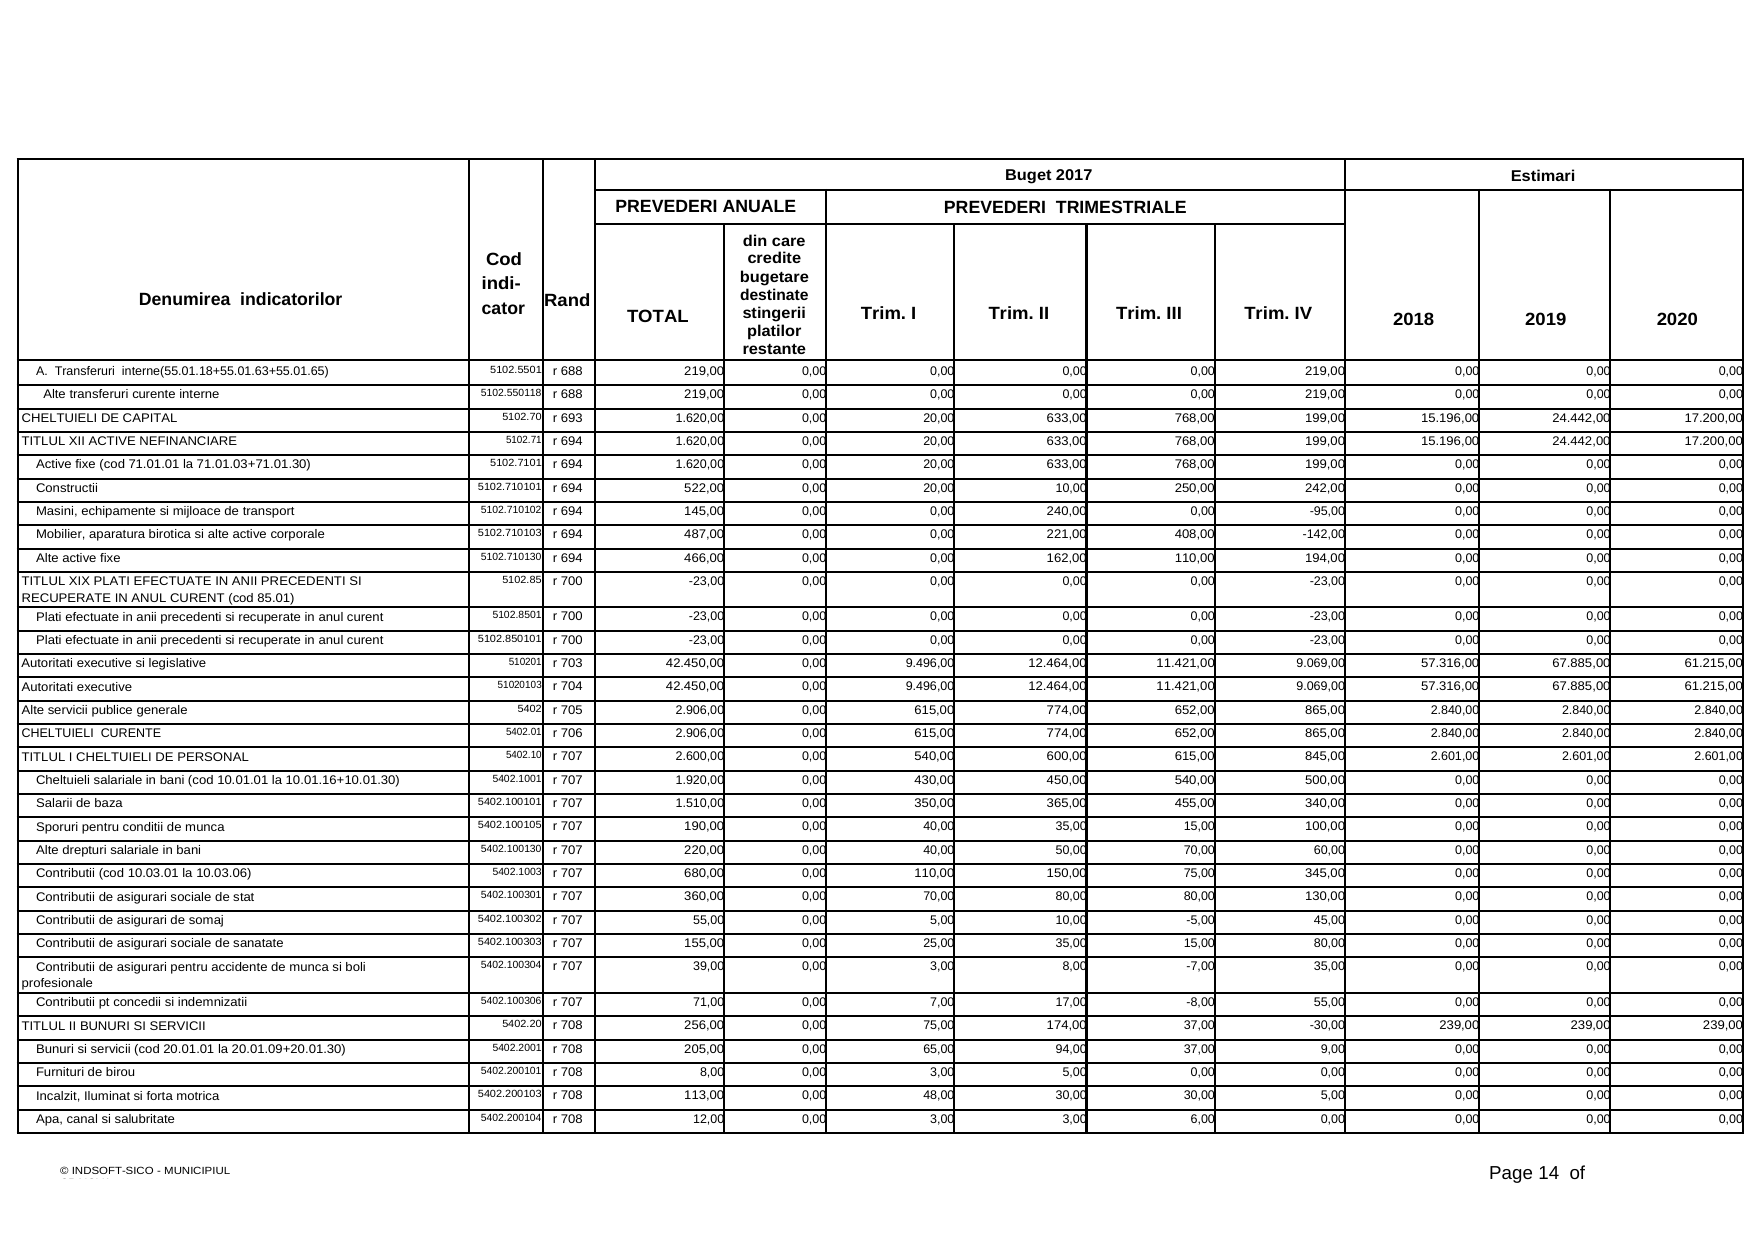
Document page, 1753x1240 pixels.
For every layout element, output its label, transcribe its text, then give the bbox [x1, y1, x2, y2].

table_cell 0,00 [1346, 795, 1478, 816]
table_cell 2.906,00 [596, 725, 723, 746]
table_cell 0,00 [1611, 480, 1742, 501]
table_cell 0,00 [725, 456, 825, 477]
table_cell -7,00 [1088, 958, 1214, 992]
table_cell 0,00 [725, 678, 825, 699]
table_cell Salarii de baza [19, 795, 468, 816]
table_cell 0,00 [1346, 994, 1478, 1015]
table_cell 0,00 [955, 573, 1085, 606]
table_cell 100,00 [1216, 818, 1344, 839]
table_cell 6,00 [1088, 1111, 1214, 1132]
table_cell 2.840,00 [1480, 725, 1609, 746]
table_cell 37,00 [1088, 1017, 1214, 1038]
table_cell 0,00 [1480, 842, 1609, 863]
table_cell Plati efectuate in anii precedenti si recuperate in anul curent [19, 632, 468, 653]
table_cell 0,00 [1611, 1041, 1742, 1062]
table_cell r 706 [544, 725, 594, 746]
table_cell 680,00 [596, 865, 723, 886]
table_cell 5402.200101 [470, 1064, 542, 1085]
table_cell 0,00 [1611, 772, 1742, 793]
table_cell 0,00 [1611, 503, 1742, 524]
table_cell 5402.100303 [470, 935, 542, 956]
table_cell 5,00 [1216, 1087, 1344, 1108]
table_cell 768,00 [1088, 456, 1214, 477]
table_cell 540,00 [827, 748, 953, 769]
table_cell 0,00 [1611, 795, 1742, 816]
table_cell r 688 [544, 361, 594, 384]
table_cell r 700 [544, 573, 594, 606]
table_cell 17,00 [955, 994, 1085, 1015]
table_cell 0,00 [1088, 632, 1214, 653]
table_cell r 700 [544, 608, 594, 629]
table_cell Cheltuieli salariale in bani (cod 10.01.01 la 10.01.16+10.01.30) [19, 772, 468, 793]
table_cell 0,00 [725, 865, 825, 886]
table_cell 39,00 [596, 958, 723, 992]
table_cell 5102.710101 [470, 480, 542, 501]
table_cell A. Transferuri interne(55.01.18+55.01.63+55.01.65) [19, 361, 468, 384]
table_cell 20,00 [827, 480, 953, 501]
table_cell 10,00 [955, 480, 1085, 501]
table_cell 199,00 [1216, 410, 1344, 431]
table_cell 0,00 [827, 608, 953, 629]
table_cell r 708 [544, 1111, 594, 1132]
table_cell 2.601,00 [1346, 748, 1478, 769]
table_cell 80,00 [1088, 888, 1214, 909]
table_header Rand [544, 160, 594, 359]
table_cell 9.069,00 [1216, 655, 1344, 676]
table_cell 0,00 [1611, 818, 1742, 839]
table_cell 0,00 [725, 1064, 825, 1085]
table_cell 2.600,00 [596, 748, 723, 769]
table_cell 522,00 [596, 480, 723, 501]
table_cell 239,00 [1346, 1017, 1478, 1038]
table_cell 0,00 [1480, 1064, 1609, 1085]
table_cell 0,00 [1611, 888, 1742, 909]
table_cell r 694 [544, 433, 594, 454]
table_cell r 694 [544, 456, 594, 477]
table_cell 0,00 [1480, 958, 1609, 992]
table_cell 0,00 [1346, 1064, 1478, 1085]
table_cell 2.906,00 [596, 702, 723, 723]
table_cell Mobilier, aparatura birotica si alte active corporale [19, 526, 468, 547]
table_cell 8,00 [955, 958, 1085, 992]
table_cell 0,00 [1611, 526, 1742, 547]
table_cell 55,00 [1216, 994, 1344, 1015]
table_cell 0,00 [1480, 818, 1609, 839]
table_cell 0,00 [1480, 632, 1609, 653]
table_cell r 707 [544, 888, 594, 909]
table_cell 60,00 [1216, 842, 1344, 863]
table_cell Autoritati executive [19, 678, 468, 699]
table_cell 0,00 [725, 912, 825, 933]
table_cell 80,00 [1216, 935, 1344, 956]
table_cell Bunuri si servicii (cod 20.01.01 la 20.01.09+20.01.30) [19, 1041, 468, 1062]
table_cell 5102.71 [470, 433, 542, 454]
table_cell 42.450,00 [596, 655, 723, 676]
table_cell 0,00 [1346, 958, 1478, 992]
table_cell 239,00 [1480, 1017, 1609, 1038]
table_cell 256,00 [596, 1017, 723, 1038]
table_cell Alte servicii publice generale [19, 702, 468, 723]
table_cell 0,00 [1480, 1111, 1609, 1132]
table_cell 5,00 [827, 912, 953, 933]
table_cell 0,00 [725, 503, 825, 524]
table_cell 774,00 [955, 702, 1085, 723]
table_cell 155,00 [596, 935, 723, 956]
table_cell 0,00 [1346, 772, 1478, 793]
table_cell 0,00 [827, 503, 953, 524]
table_cell 0,00 [1346, 526, 1478, 547]
table_cell r 688 [544, 386, 594, 407]
table_cell 1.620,00 [596, 456, 723, 477]
table_cell 40,00 [827, 818, 953, 839]
table_cell 5102.710103 [470, 526, 542, 547]
table_cell 0,00 [1346, 456, 1478, 477]
table_cell -23,00 [1216, 608, 1344, 629]
table_cell Constructii [19, 480, 468, 501]
table_cell Contributii de asigurari de somaj [19, 912, 468, 933]
table_cell 110,00 [827, 865, 953, 886]
table_cell 0,00 [1346, 865, 1478, 886]
table_cell 0,00 [1216, 1064, 1344, 1085]
table_cell 0,00 [1480, 573, 1609, 606]
table_cell 0,00 [1088, 386, 1214, 407]
table_cell 2018 [1346, 191, 1478, 359]
table_cell 0,00 [725, 632, 825, 653]
table_cell 0,00 [1611, 1064, 1742, 1085]
table_cell r 707 [544, 772, 594, 793]
table_cell r 708 [544, 1064, 594, 1085]
table_cell Contributii pt concedii si indemnizatii [19, 994, 468, 1015]
table_cell 5402.200103 [470, 1087, 542, 1108]
table_cell 360,00 [596, 888, 723, 909]
table_cell 500,00 [1216, 772, 1344, 793]
table_cell 615,00 [827, 702, 953, 723]
table_cell 70,00 [827, 888, 953, 909]
table_cell 9.496,00 [827, 655, 953, 676]
table_cell 42.450,00 [596, 678, 723, 699]
table_cell 0,00 [725, 1017, 825, 1038]
table_cell -30,00 [1216, 1017, 1344, 1038]
table_cell 0,00 [1346, 1111, 1478, 1132]
table_cell 110,00 [1088, 550, 1214, 571]
table_cell 3,00 [827, 1064, 953, 1085]
table_cell r 707 [544, 795, 594, 816]
table_cell 5102.85 [470, 573, 542, 606]
table_cell 0,00 [725, 702, 825, 723]
table_cell -23,00 [1216, 632, 1344, 653]
table_cell 0,00 [1480, 795, 1609, 816]
table_cell 0,00 [1346, 1041, 1478, 1062]
table_cell 0,00 [1480, 503, 1609, 524]
table_cell 0,00 [955, 386, 1085, 407]
table_cell 0,00 [725, 655, 825, 676]
table_cell 0,00 [1346, 888, 1478, 909]
table_cell 130,00 [1216, 888, 1344, 909]
table_cell 774,00 [955, 725, 1085, 746]
table_cell 0,00 [1480, 480, 1609, 501]
table_cell r 707 [544, 958, 594, 992]
table_cell 2.601,00 [1611, 748, 1742, 769]
table_cell 190,00 [596, 818, 723, 839]
table_cell 80,00 [955, 888, 1085, 909]
table_cell 2.840,00 [1346, 725, 1478, 746]
table_cell Contributii (cod 10.03.01 la 10.03.06) [19, 865, 468, 886]
table_cell 0,00 [1216, 1111, 1344, 1132]
table_cell 239,00 [1611, 1017, 1742, 1038]
table_cell 35,00 [955, 935, 1085, 956]
table_cell 0,00 [1480, 912, 1609, 933]
table_cell r 694 [544, 480, 594, 501]
table_cell 2020 [1611, 191, 1742, 359]
table_cell r 703 [544, 655, 594, 676]
table_cell 12.464,00 [955, 655, 1085, 676]
table_cell 0,00 [1611, 1111, 1742, 1132]
table_cell 633,00 [955, 433, 1085, 454]
table_cell 0,00 [725, 433, 825, 454]
table_cell 5402.1003 [470, 865, 542, 886]
table_cell TITLUL II BUNURI SI SERVICII [19, 1017, 468, 1038]
table_cell 51020103 [470, 678, 542, 699]
table_cell 55,00 [596, 912, 723, 933]
table_cell 455,00 [1088, 795, 1214, 816]
table_cell 5402.100306 [470, 994, 542, 1015]
table_cell 615,00 [827, 725, 953, 746]
table_cell 633,00 [955, 410, 1085, 431]
table_cell 57.316,00 [1346, 655, 1478, 676]
table_cell 0,00 [1088, 503, 1214, 524]
table_cell 0,00 [725, 842, 825, 863]
table_cell 0,00 [1346, 573, 1478, 606]
table_cell 3,00 [827, 958, 953, 992]
table_cell 2.840,00 [1611, 702, 1742, 723]
table_cell 5102.550118 [470, 386, 542, 407]
table_cell TITLUL XII ACTIVE NEFINANCIARE [19, 433, 468, 454]
table_cell 12.464,00 [955, 678, 1085, 699]
table_cell 48,00 [827, 1087, 953, 1108]
table_cell 0,00 [725, 550, 825, 571]
table_cell 0,00 [725, 748, 825, 769]
table_cell r 700 [544, 632, 594, 653]
table_cell 0,00 [1611, 994, 1742, 1015]
table_cell 0,00 [827, 573, 953, 606]
table_cell 15,00 [1088, 935, 1214, 956]
table_cell 0,00 [1480, 772, 1609, 793]
table_cell 75,00 [1088, 865, 1214, 886]
table_cell 240,00 [955, 503, 1085, 524]
table_cell 0,00 [1346, 386, 1478, 407]
table_cell 0,00 [725, 480, 825, 501]
table_cell r 704 [544, 678, 594, 699]
table_cell 11.421,00 [1088, 678, 1214, 699]
table_cell Active fixe (cod 71.01.01 la 71.01.03+71.01.30) [19, 456, 468, 477]
table_cell 0,00 [1611, 958, 1742, 992]
table_cell 35,00 [955, 818, 1085, 839]
table_cell 75,00 [827, 1017, 953, 1038]
table_cell 221,00 [955, 526, 1085, 547]
table_cell TOTAL [596, 225, 723, 359]
table_cell 0,00 [725, 410, 825, 431]
table_cell 0,00 [1088, 608, 1214, 629]
table_cell 0,00 [1346, 503, 1478, 524]
table_cell 150,00 [955, 865, 1085, 886]
table_cell 0,00 [1480, 1087, 1609, 1108]
table_cell 35,00 [1216, 958, 1344, 992]
table_cell 0,00 [1346, 842, 1478, 863]
table_cell 67.885,00 [1480, 655, 1609, 676]
table_cell 5402.100304 [470, 958, 542, 992]
table_cell 199,00 [1216, 456, 1344, 477]
table_cell 37,00 [1088, 1041, 1214, 1062]
table_cell 199,00 [1216, 433, 1344, 454]
table_cell 5402.100105 [470, 818, 542, 839]
table_cell 408,00 [1088, 526, 1214, 547]
table_cell 1.620,00 [596, 433, 723, 454]
table_cell 0,00 [1611, 456, 1742, 477]
table_cell 15.196,00 [1346, 433, 1478, 454]
table_cell -142,00 [1216, 526, 1344, 547]
table_cell r 707 [544, 818, 594, 839]
table_cell 0,00 [1611, 1087, 1742, 1108]
table_cell 5402.100302 [470, 912, 542, 933]
table_cell 8,00 [596, 1064, 723, 1085]
table_cell 40,00 [827, 842, 953, 863]
table_cell 0,00 [1480, 935, 1609, 956]
table_cell 5402.100130 [470, 842, 542, 863]
table_cell 0,00 [955, 632, 1085, 653]
table_cell 11.421,00 [1088, 655, 1214, 676]
table_cell 20,00 [827, 456, 953, 477]
table_cell 0,00 [725, 573, 825, 606]
table_cell Apa, canal si salubritate [19, 1111, 468, 1132]
table_cell TITLUL I CHELTUIELI DE PERSONAL [19, 748, 468, 769]
table_cell 0,00 [725, 888, 825, 909]
table_cell 2.840,00 [1346, 702, 1478, 723]
table_cell Trim. II [955, 225, 1085, 359]
table_cell Sporuri pentru conditii de munca [19, 818, 468, 839]
table_cell 0,00 [1346, 935, 1478, 956]
table_cell 30,00 [1088, 1087, 1214, 1108]
table_cell 0,00 [1611, 573, 1742, 606]
table_cell 219,00 [1216, 386, 1344, 407]
table_cell 0,00 [725, 935, 825, 956]
table_cell 0,00 [1611, 912, 1742, 933]
table_cell 0,00 [1480, 456, 1609, 477]
table_cell CHELTUIELI DE CAPITAL [19, 410, 468, 431]
table_cell 768,00 [1088, 410, 1214, 431]
table_cell 0,00 [725, 1111, 825, 1132]
table_cell PREVEDERI TRIMESTRIALE [827, 191, 1344, 223]
table_cell -23,00 [1216, 573, 1344, 606]
table_cell 466,00 [596, 550, 723, 571]
table_cell 845,00 [1216, 748, 1344, 769]
table_cell 0,00 [1611, 865, 1742, 886]
table_cell 0,00 [725, 818, 825, 839]
table_cell 350,00 [827, 795, 953, 816]
table_cell 145,00 [596, 503, 723, 524]
table_cell 615,00 [1088, 748, 1214, 769]
table_cell 0,00 [1480, 888, 1609, 909]
table_cell 0,00 [1480, 994, 1609, 1015]
table_cell 219,00 [1216, 361, 1344, 384]
table_cell 61.215,00 [1611, 678, 1742, 699]
table_cell 0,00 [1480, 550, 1609, 571]
table_cell 5102.710102 [470, 503, 542, 524]
table_header Denumirea indicatorilor [19, 160, 468, 359]
table_cell Furnituri de birou [19, 1064, 468, 1085]
table_cell r 693 [544, 410, 594, 431]
table_cell 0,00 [1088, 361, 1214, 384]
table_cell 0,00 [725, 795, 825, 816]
table_cell r 694 [544, 550, 594, 571]
table_cell Contributii de asigurari sociale de stat [19, 888, 468, 909]
table_cell r 708 [544, 1041, 594, 1062]
table_cell 5402.1001 [470, 772, 542, 793]
table_cell Trim. I [827, 225, 953, 359]
table_cell 0,00 [1346, 818, 1478, 839]
table_cell 30,00 [955, 1087, 1085, 1108]
table_cell 340,00 [1216, 795, 1344, 816]
table_cell 345,00 [1216, 865, 1344, 886]
table_header Estimari [1346, 160, 1742, 189]
table_cell 0,00 [827, 632, 953, 653]
table_cell 0,00 [725, 958, 825, 992]
table_cell 540,00 [1088, 772, 1214, 793]
table_cell Trim. III [1088, 225, 1214, 359]
table_cell Contributii de asigurari pentru accidente de munca si boli profesionale [19, 958, 468, 992]
table_cell 5402.10 [470, 748, 542, 769]
table_cell r 707 [544, 842, 594, 863]
table_header Cod indi- cator [470, 160, 542, 359]
table_cell 0,00 [1611, 842, 1742, 863]
table_cell 0,00 [725, 1087, 825, 1108]
table_cell Alte transferuri curente interne [19, 386, 468, 407]
table_cell 0,00 [827, 386, 953, 407]
table_cell CHELTUIELI CURENTE [19, 725, 468, 746]
table_cell Plati efectuate in anii precedenti si recuperate in anul curent [19, 608, 468, 629]
table_cell 0,00 [725, 725, 825, 746]
table_cell 2.840,00 [1611, 725, 1742, 746]
table_cell 0,00 [1346, 1087, 1478, 1108]
table_cell 510201 [470, 655, 542, 676]
table_cell 94,00 [955, 1041, 1085, 1062]
table_cell 0,00 [1611, 550, 1742, 571]
table_cell 0,00 [827, 550, 953, 571]
table_cell 162,00 [955, 550, 1085, 571]
table_cell 61.215,00 [1611, 655, 1742, 676]
table_cell 600,00 [955, 748, 1085, 769]
table_cell -23,00 [596, 632, 723, 653]
table_cell 5402.200104 [470, 1111, 542, 1132]
table_cell 768,00 [1088, 433, 1214, 454]
table_cell 5102.7101 [470, 456, 542, 477]
table_cell 865,00 [1216, 725, 1344, 746]
table_cell 0,00 [1088, 1064, 1214, 1085]
table_cell 70,00 [1088, 842, 1214, 863]
table_cell 5402.100101 [470, 795, 542, 816]
table_cell 7,00 [827, 994, 953, 1015]
table_cell 71,00 [596, 994, 723, 1015]
table_cell 0,00 [1346, 912, 1478, 933]
table_cell 0,00 [955, 608, 1085, 629]
table_cell -23,00 [596, 573, 723, 606]
table_cell 10,00 [955, 912, 1085, 933]
table_cell Autoritati executive si legislative [19, 655, 468, 676]
table_cell 0,00 [1346, 361, 1478, 384]
table_cell 17.200,00 [1611, 410, 1742, 431]
table_cell r 694 [544, 526, 594, 547]
table_cell PREVEDERI ANUALE [596, 191, 825, 223]
table_cell 205,00 [596, 1041, 723, 1062]
table_cell 20,00 [827, 433, 953, 454]
table_cell 865,00 [1216, 702, 1344, 723]
table_cell 0,00 [1611, 608, 1742, 629]
table_cell 0,00 [725, 1041, 825, 1062]
table_cell Contributii de asigurari sociale de sanatate [19, 935, 468, 956]
table_cell 652,00 [1088, 702, 1214, 723]
table_cell 1.920,00 [596, 772, 723, 793]
table_cell 5102.5501 [470, 361, 542, 384]
table_cell 57.316,00 [1346, 678, 1478, 699]
table_cell 219,00 [596, 361, 723, 384]
table_cell r 708 [544, 1017, 594, 1038]
table_cell 5402.01 [470, 725, 542, 746]
table_cell 25,00 [827, 935, 953, 956]
table_cell 3,00 [955, 1111, 1085, 1132]
table_cell 20,00 [827, 410, 953, 431]
table_cell 5402.2001 [470, 1041, 542, 1062]
table_cell 0,00 [1480, 386, 1609, 407]
table_cell din care credite bugetare destinate stingerii platilor restante [725, 225, 825, 359]
table_cell 219,00 [596, 386, 723, 407]
table_cell r 707 [544, 994, 594, 1015]
table_cell 5102.70 [470, 410, 542, 431]
table_cell 24.442,00 [1480, 410, 1609, 431]
table_cell 9.496,00 [827, 678, 953, 699]
table_cell r 707 [544, 912, 594, 933]
table_cell r 707 [544, 748, 594, 769]
table_cell 0,00 [1480, 865, 1609, 886]
table_cell 2019 [1480, 191, 1609, 359]
table_cell 0,00 [827, 526, 953, 547]
table_cell -5,00 [1088, 912, 1214, 933]
table_cell 250,00 [1088, 480, 1214, 501]
table_cell 5402 [470, 702, 542, 723]
table_cell 2.601,00 [1480, 748, 1609, 769]
table_cell Trim. IV [1216, 225, 1344, 359]
table_cell 0,00 [955, 361, 1085, 384]
table_header Buget 2017 [596, 160, 1344, 189]
table_cell 3,00 [827, 1111, 953, 1132]
table_cell 15,00 [1088, 818, 1214, 839]
table_cell 430,00 [827, 772, 953, 793]
table_cell 50,00 [955, 842, 1085, 863]
table_cell TITLUL XIX PLATI EFECTUATE IN ANII PRECEDENTI SI RECUPERATE IN ANUL CURENT (cod 85.01) [19, 573, 468, 606]
table_cell 0,00 [1611, 632, 1742, 653]
table_cell r 694 [544, 503, 594, 524]
table_cell 0,00 [725, 526, 825, 547]
table_cell 5,00 [955, 1064, 1085, 1085]
table_cell 0,00 [725, 386, 825, 407]
table_cell 0,00 [1346, 608, 1478, 629]
table_cell 9.069,00 [1216, 678, 1344, 699]
table_cell 174,00 [955, 1017, 1085, 1038]
table_cell 220,00 [596, 842, 723, 863]
table_cell 0,00 [1346, 480, 1478, 501]
table_cell 12,00 [596, 1111, 723, 1132]
table_cell Incalzit, Iluminat si forta motrica [19, 1087, 468, 1108]
table_cell 5402.20 [470, 1017, 542, 1038]
table_cell 0,00 [1611, 361, 1742, 384]
table_cell r 707 [544, 865, 594, 886]
table_cell 0,00 [725, 994, 825, 1015]
table_cell 45,00 [1216, 912, 1344, 933]
table_cell 2.840,00 [1480, 702, 1609, 723]
table_cell 5102.710130 [470, 550, 542, 571]
table_cell 24.442,00 [1480, 433, 1609, 454]
table_cell 0,00 [1480, 526, 1609, 547]
table_cell 450,00 [955, 772, 1085, 793]
table_cell 0,00 [725, 361, 825, 384]
table_cell 9,00 [1216, 1041, 1344, 1062]
table_cell 113,00 [596, 1087, 723, 1108]
table_cell 17.200,00 [1611, 433, 1742, 454]
table_cell 0,00 [1611, 935, 1742, 956]
table_cell 0,00 [1346, 550, 1478, 571]
table_cell 5102.850101 [470, 632, 542, 653]
table_cell 5402.100301 [470, 888, 542, 909]
table_cell 0,00 [1611, 386, 1742, 407]
table_cell 67.885,00 [1480, 678, 1609, 699]
table_cell -95,00 [1216, 503, 1344, 524]
table_cell Masini, echipamente si mijloace de transport [19, 503, 468, 524]
table_cell 1.620,00 [596, 410, 723, 431]
table_cell 633,00 [955, 456, 1085, 477]
table_cell 5102.8501 [470, 608, 542, 629]
table_cell 0,00 [725, 772, 825, 793]
table_cell 242,00 [1216, 480, 1344, 501]
table_cell 0,00 [1346, 632, 1478, 653]
table_cell 15.196,00 [1346, 410, 1478, 431]
table_cell 0,00 [1480, 1041, 1609, 1062]
table_cell 487,00 [596, 526, 723, 547]
table_cell 0,00 [1480, 608, 1609, 629]
table_cell 652,00 [1088, 725, 1214, 746]
table_cell 365,00 [955, 795, 1085, 816]
table_cell -8,00 [1088, 994, 1214, 1015]
table_cell 0,00 [1480, 361, 1609, 384]
table_cell Alte active fixe [19, 550, 468, 571]
table_cell Alte drepturi salariale in bani [19, 842, 468, 863]
table_cell 0,00 [827, 361, 953, 384]
table_cell 194,00 [1216, 550, 1344, 571]
table_cell 0,00 [1088, 573, 1214, 606]
table_cell -23,00 [596, 608, 723, 629]
table_cell 0,00 [725, 608, 825, 629]
table_cell r 705 [544, 702, 594, 723]
table_cell 1.510,00 [596, 795, 723, 816]
table_cell r 707 [544, 935, 594, 956]
table_cell r 708 [544, 1087, 594, 1108]
table_cell 65,00 [827, 1041, 953, 1062]
